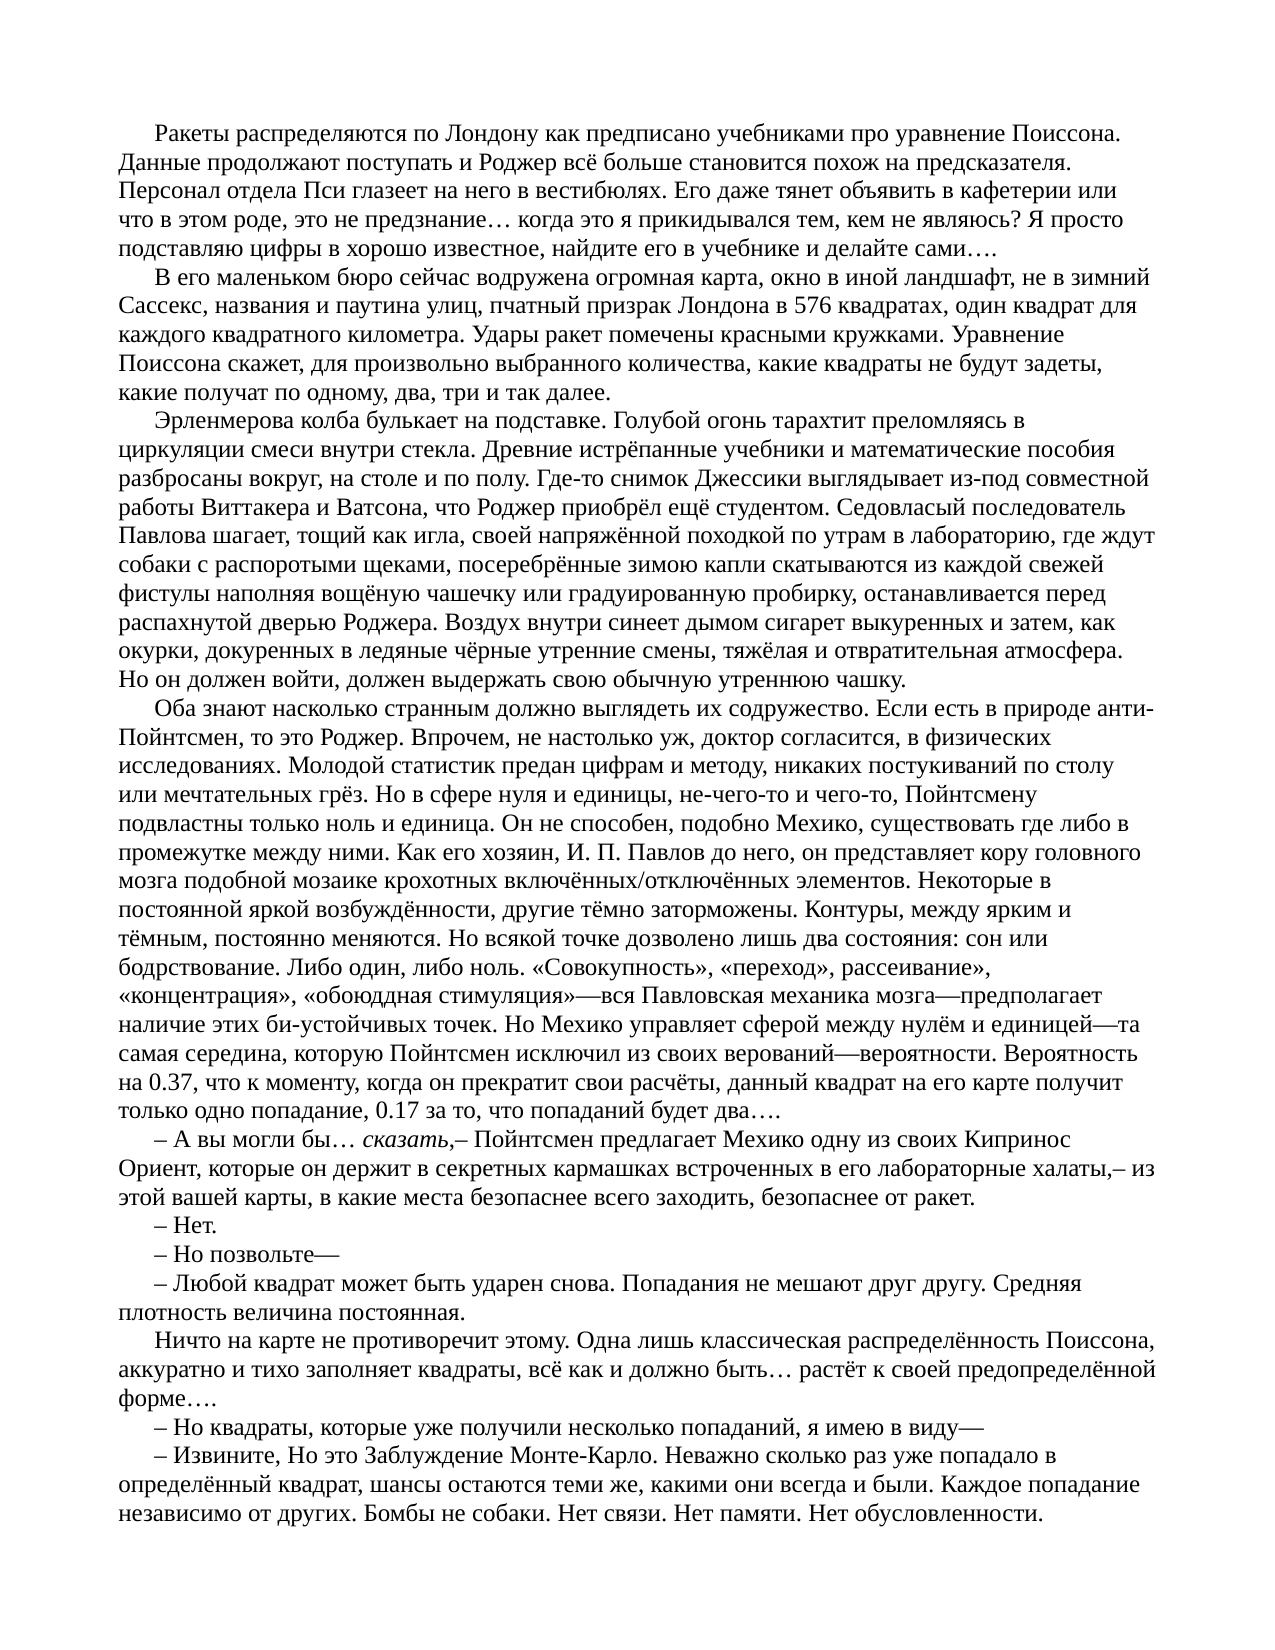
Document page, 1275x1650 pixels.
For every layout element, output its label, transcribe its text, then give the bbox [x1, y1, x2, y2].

text – Но квадраты, которые уже получили несколько попаданий, я имею в виду— [118, 1412, 1157, 1441]
text Оба знают насколько странным должно выглядеть их содружество. Если есть в природе анти-Пойнтсмен, то это Роджер. Впрочем, не настолько уж, доктор согласится, в физических исследованиях. Молодой статистик предан цифрам и методу, никаких постукиваний по столу или мечтательных грёз. Но в сфере нуля и единицы, не-чего-то и чего-то, Пойнтсмену подвластны только ноль и единица. Он не способен, подобно Мехико, существовать где либо в промежутке между ними. Как его хозяин, И. П. Павлов до него, он представляет кору головного мозга подобной мозаике крохотных включённых/отключённых элементов. Некоторые в постоянной яркой возбуждённости, другие тёмно заторможены. Контуры, между ярким и тёмным, постоянно меняются. Но всякой точке дозволено лишь два состояния: сон или бодрствование. Либо один, либо ноль. «Совокупность», «переход», рассеивание», «концентрация», «обоюддная стимуляция»—вся Павловская механика мозга—предполагает наличие этих би-устойчивых точек. Но Мехико управляет сферой между нулём и единицей—та самая середина, которую Пойнтсмен исключил из своих верований—вероятности. Вероятность на 0.37, что к моменту, когда он прекратит свои расчёты, данный квадрат на его карте получит только одно попадание, 0.17 за то, что попаданий будет два…. [118, 693, 1157, 1124]
text – Но позвольте— [118, 1239, 1157, 1268]
text Эрленмерова колба булькает на подставке. Голубой огонь тарахтит преломляясь в циркуляции смеси внутри стекла. Древние истрёпанные учебники и математические пособия разбросаны вокруг, на столе и по полу. Где-то снимок Джессики выглядывает из-под совместной работы Виттакера и Ватсона, что Роджер приобрёл ещё студентом. Седовласый последователь Павлова шагает, тощий как игла, своей напряжённой походкой по утрам в лабораторию, где ждут собаки с распоротыми щеками, посеребрённые зимою капли скатываются из каждой свежей фистулы наполняя вощёную чашечку или градуированную пробирку, останавливается перед распахнутой дверью Роджера. Воздух внутри синеет дымом сигарет выкуренных и затем, как окурки, докуренных в ледяные чёрные утренние смены, тяжёлая и отвратительная атмосфера. Но он должен войти, должен выдержать свою обычную утреннюю чашку. [118, 406, 1157, 693]
text – Извините, Но это Заблуждение Монте-Карло. Неважно сколько раз уже попадало в определённый квадрат, шансы остаются теми же, какими они всегда и были. Каждое попадание независимо от других. Бомбы не собаки. Нет связи. Нет памяти. Нет обусловленности. [118, 1441, 1157, 1527]
text Ракеты распределяются по Лондону как предписано учебниками про уравнение Поиссона. Данные продолжают поступать и Роджер всё больше становится похож на предсказателя. Персонал отдела Пси глазеет на него в вестибюлях. Его даже тянет объявить в кафетерии или что в этом роде, это не предзнание… когда это я прикидывался тем, кем не являюсь? Я просто подставляю цифры в хорошо известное, найдите его в учебнике и делайте сами…. [118, 118, 1157, 262]
text – А вы могли бы… сказать,– Пойнтсмен предлагает Мехико одну из своих Кипринос Ориент, которые он держит в секретных кармашках встроченных в его лабораторные халаты,– из этой вашей карты, в какие места безопаснее всего заходить, безопаснее от ракет. [118, 1124, 1157, 1211]
text В его маленьком бюро сейчас водружена огромная карта, окно в иной ландшафт, не в зимний Сассекс, названия и паутина улиц, пчатный призрак Лондона в 576 квадратах, один квадрат для каждого квадратного километра. Удары ракет помечены красными кружками. Уравнение Поиссона скажет, для произвольно выбранного количества, какие квадраты не будут задеты, какие получат по одному, два, три и так далее. [118, 262, 1157, 406]
text – Любой квадрат может быть ударен снова. Попадания не мешают друг другу. Средняя плотность величина постоянная. [118, 1268, 1157, 1326]
text – Нет. [118, 1211, 1157, 1239]
text Ничто на карте не противоречит этому. Одна лишь классическая распределённость Поиссона, аккуратно и тихо заполняет квадраты, всё как и должно быть… растёт к своей предопределённой форме…. [118, 1326, 1157, 1412]
